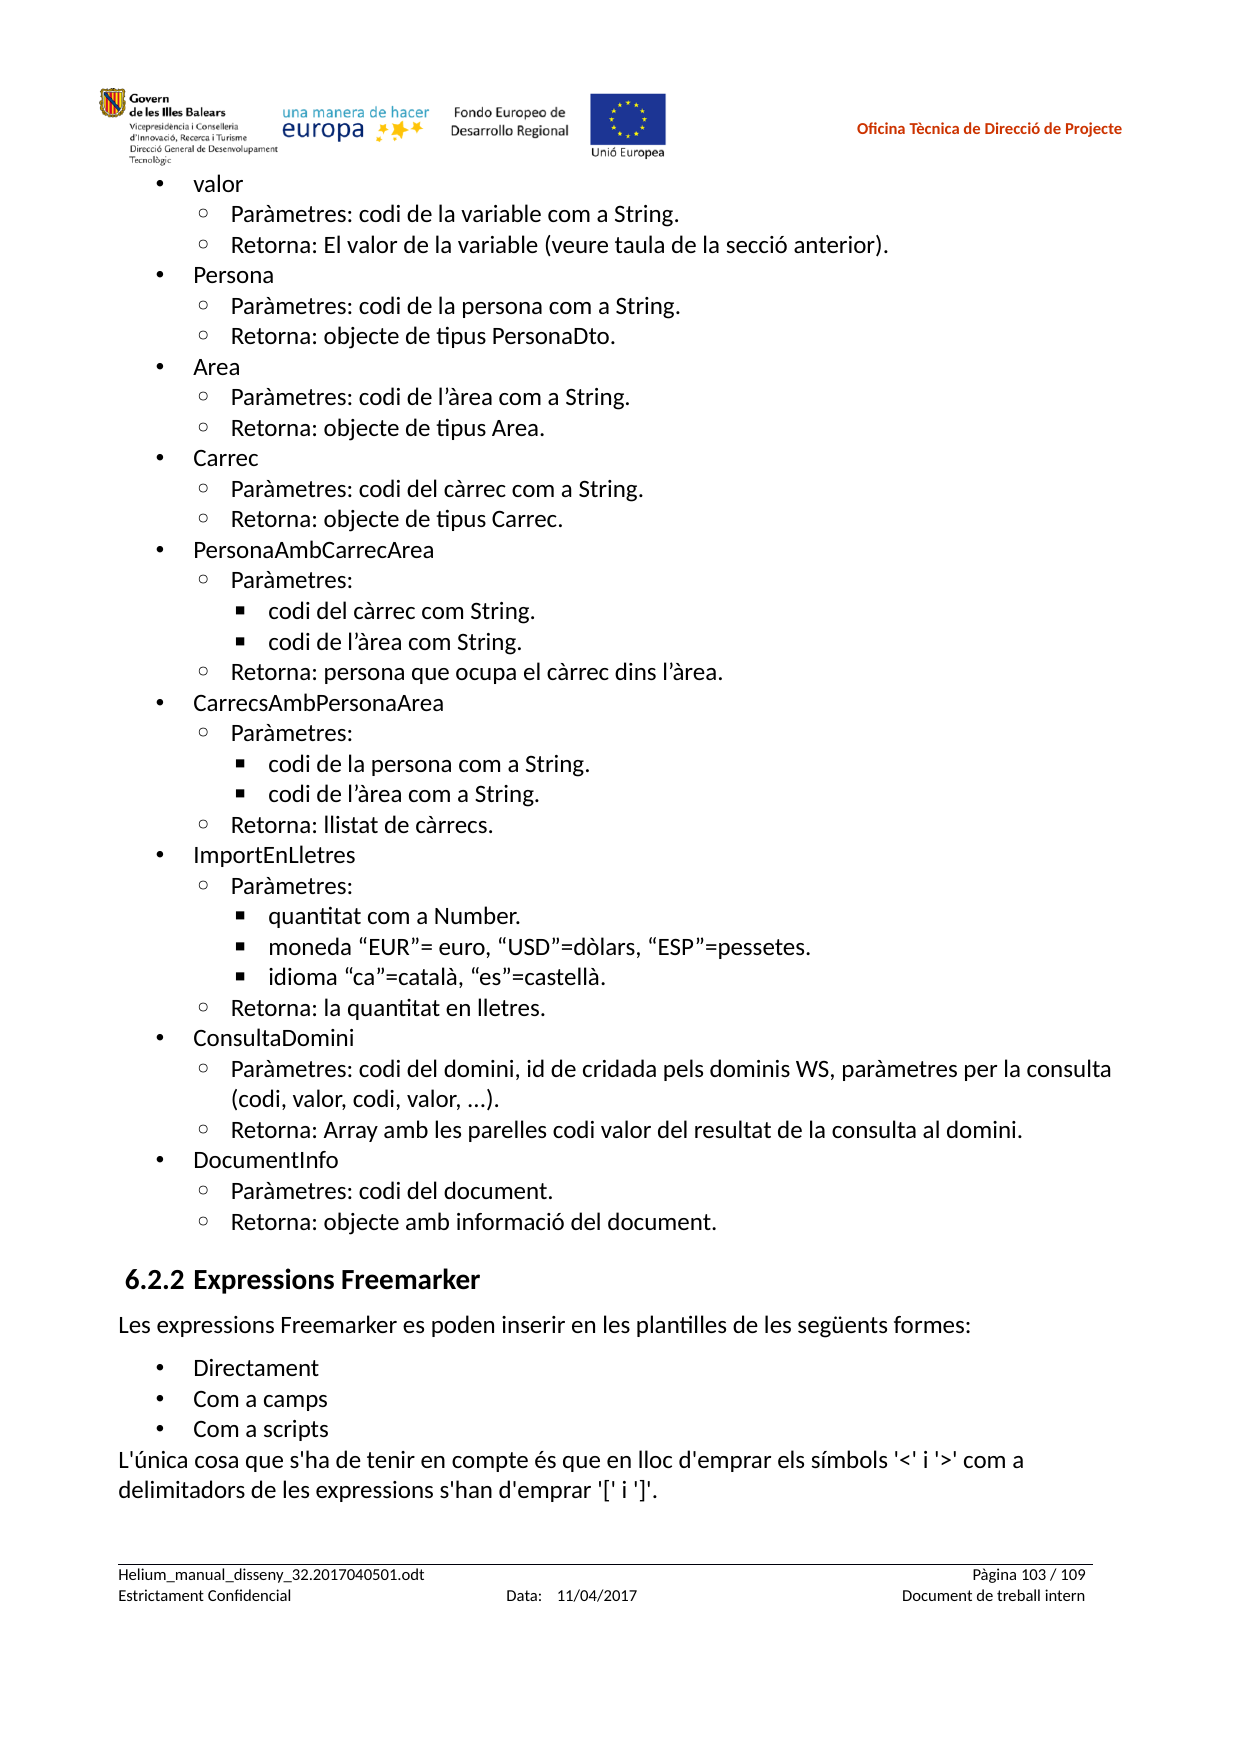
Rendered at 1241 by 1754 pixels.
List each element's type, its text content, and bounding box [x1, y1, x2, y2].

list DocumentInfo [156, 1144, 1122, 1175]
list Retorna: objecte amb informació del document. [193, 1206, 1122, 1236]
list moneda “EUR”= euro, “USD”=dòlars, “ESP”=pessetes. [231, 931, 1122, 961]
list idioma “ca”=català, “es”=castellà. [231, 961, 1122, 992]
subtitle Expressions Freemarker [118, 1261, 1122, 1297]
list Retorna: El valor de la variable (veure taula de la secció anterior). [193, 229, 1122, 259]
list Retorna: Array amb les parelles codi valor del resultat de la consulta al domini. [193, 1114, 1122, 1144]
list valor [156, 168, 1122, 198]
list Retorna: objecte de tipus PersonaDto. [193, 321, 1122, 351]
text L'única cosa que s'ha de tenir en compte és que en lloc d'emprar els símbols '<' i '>' com a delimitadors de les expressions s'han d'emprar '[' i ']'. [118, 1444, 1122, 1505]
list codi de l’àrea com a String. [231, 778, 1122, 809]
list CarrecsAmbPersonaArea [156, 687, 1122, 717]
list Retorna: la quantitat en lletres. [193, 992, 1122, 1022]
list Retorna: objecte de tipus Area. [193, 412, 1122, 443]
list codi de la persona com a String. [231, 748, 1122, 778]
list ConsultaDomini [156, 1022, 1122, 1053]
list ImportEnLletres [156, 839, 1122, 870]
list Com a scripts [156, 1413, 1122, 1444]
list Retorna: objecte de tipus Carrec. [193, 504, 1122, 534]
list Paràmetres: codi del domini, id de cridada pels dominis WS, paràmetres per la consulta (codi, valor, codi, valor, ...). [193, 1053, 1122, 1114]
list Paràmetres: [193, 870, 1122, 900]
list Paràmetres: codi de la persona com a String. [193, 290, 1122, 321]
list PersonaAmbCarrecArea [156, 534, 1122, 565]
list Paràmetres: [193, 565, 1122, 595]
list Directament [156, 1352, 1122, 1383]
list Paràmetres: codi del document. [193, 1175, 1122, 1206]
list quantitat com a Number. [231, 900, 1122, 931]
list Paràmetres: codi de l’àrea com a String. [193, 382, 1122, 412]
list Paràmetres: codi de la variable com a String. [193, 198, 1122, 229]
list Paràmetres: codi del càrrec com a String. [193, 473, 1122, 504]
list Retorna: persona que ocupa el càrrec dins l’àrea. [193, 656, 1122, 687]
list codi de l’àrea com String. [231, 626, 1122, 656]
list codi del càrrec com String. [231, 595, 1122, 626]
text Les expressions Freemarker es poden inserir en les plantilles de les següents formes: [118, 1309, 1122, 1340]
list Retorna: llistat de càrrecs. [193, 809, 1122, 839]
list Carrec [156, 443, 1122, 473]
list Com a camps [156, 1383, 1122, 1413]
list Area [156, 351, 1122, 382]
list Paràmetres: [193, 717, 1122, 748]
picture [99, 87, 668, 166]
list Persona [156, 259, 1122, 290]
